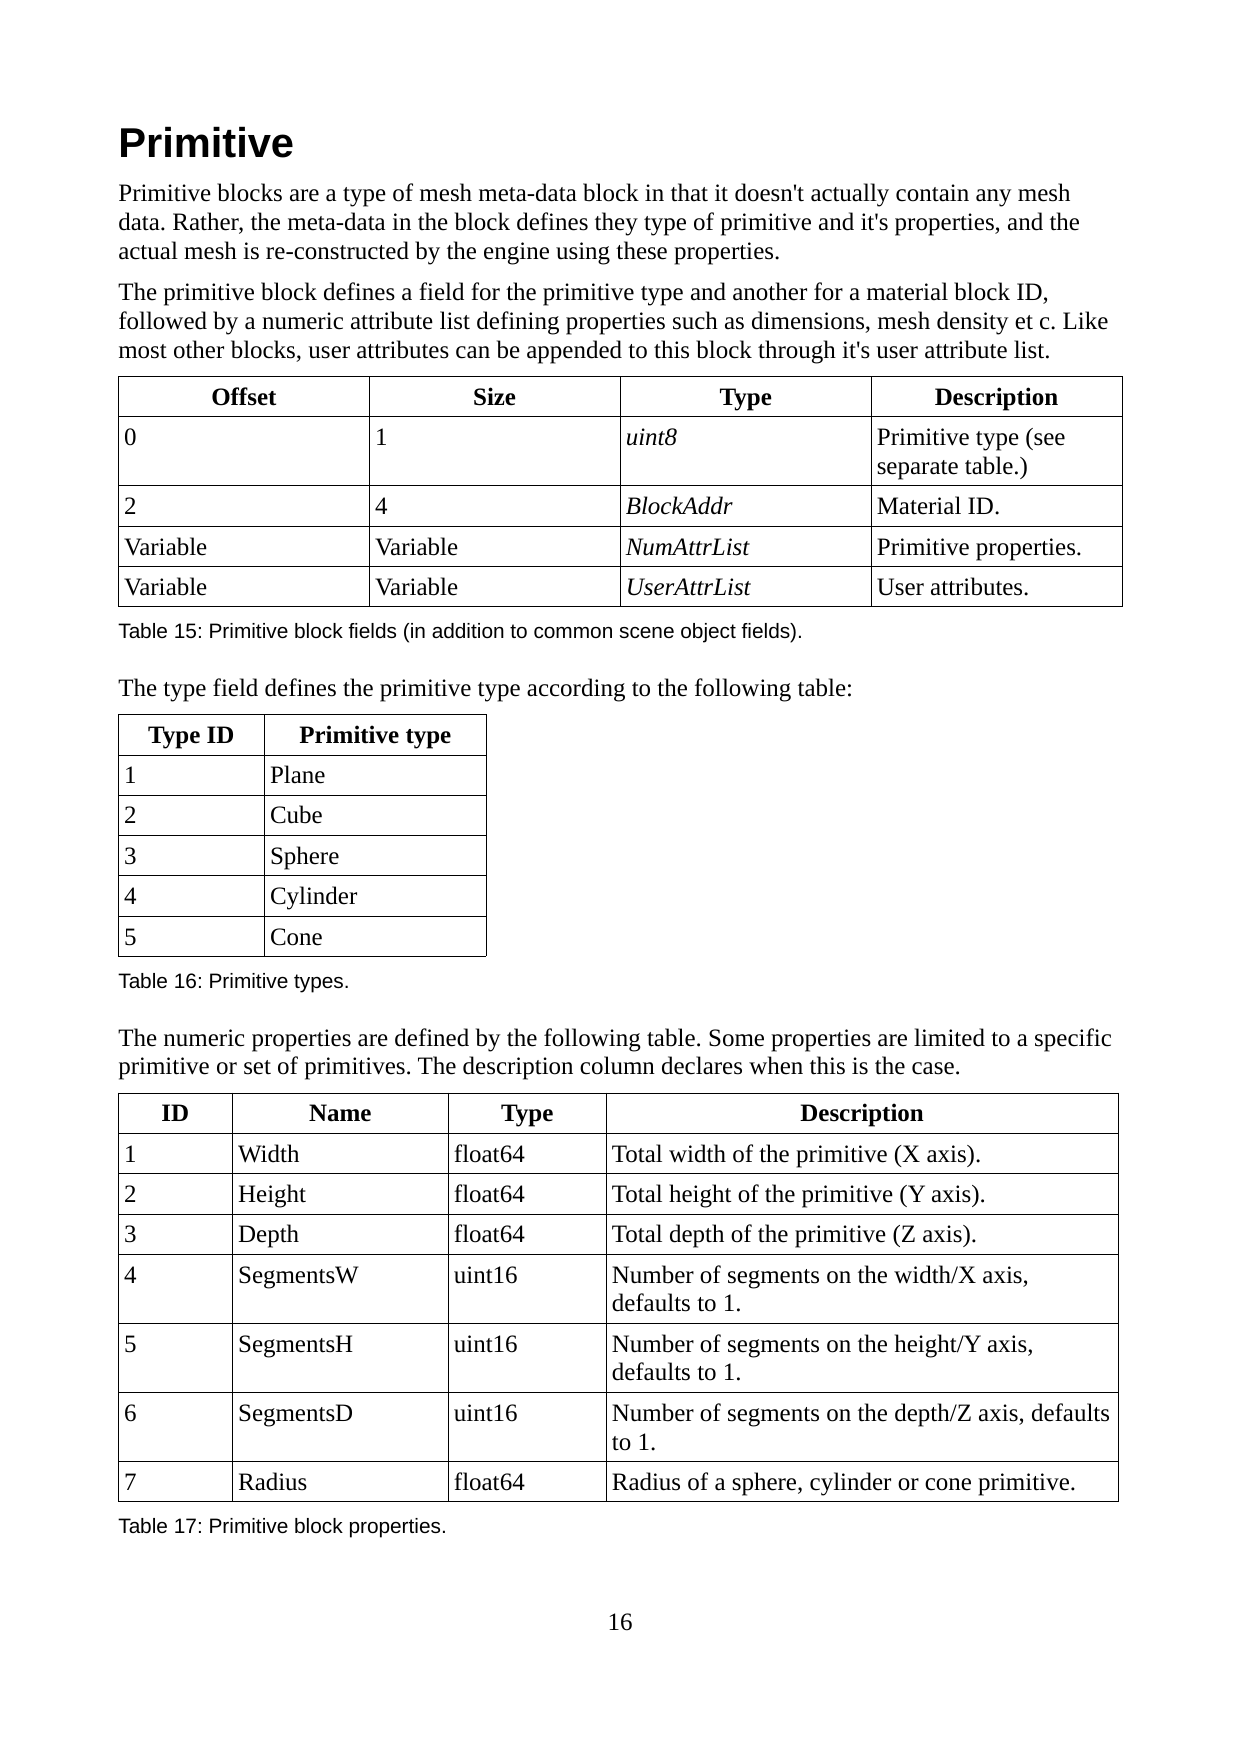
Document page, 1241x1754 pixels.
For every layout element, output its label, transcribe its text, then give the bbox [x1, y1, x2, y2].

table_cell 1 [119, 1134, 232, 1173]
table_cell Primitive type (see separate table.) [872, 417, 1122, 485]
table_cell Depth [233, 1215, 448, 1254]
table_header ID [119, 1094, 232, 1133]
text Table 17: Primitive block properties. [118, 1514, 1122, 1538]
table_cell UserAttrList [621, 567, 871, 606]
table_cell Variable [119, 527, 369, 566]
table_cell BlockAddr [621, 486, 871, 526]
table_cell NumAttrList [621, 527, 871, 566]
table_cell 5 [119, 1324, 232, 1392]
table_cell Height [233, 1174, 448, 1213]
table_cell uint16 [449, 1393, 606, 1461]
table_cell User attributes. [872, 567, 1122, 606]
table_cell 1 [370, 417, 620, 485]
table_cell 3 [119, 836, 264, 875]
table_cell 1 [119, 756, 264, 795]
table_cell Number of segments on the width/X axis, defaults to 1. [607, 1255, 1118, 1323]
table_cell SegmentsH [233, 1324, 448, 1392]
table_header Primitive type [265, 715, 486, 754]
subtitle Primitive [118, 118, 1122, 166]
table_cell Sphere [265, 836, 486, 875]
table_cell Cone [265, 917, 486, 956]
table_cell Radius [233, 1462, 448, 1501]
text Primitive blocks are a type of mesh meta-data block in that it doesn't actually contain any mesh data. Rather, the meta-data in the block defines they type of primitive and it's properties, and the actual mesh is re-constructed by the engine using these properties. [118, 178, 1122, 265]
table_cell 4 [370, 486, 620, 526]
table_cell uint16 [449, 1255, 606, 1323]
text Table 16: Primitive types. [118, 968, 1122, 992]
table_cell Total height of the primitive (Y axis). [607, 1174, 1118, 1213]
table_header Type ID [119, 715, 264, 754]
table_cell SegmentsD [233, 1393, 448, 1461]
table_cell Variable [370, 527, 620, 566]
table_header Description [872, 377, 1122, 416]
table_header Type [621, 377, 871, 416]
table_cell 4 [119, 1255, 232, 1323]
table_cell uint8 [621, 417, 871, 485]
table_cell 2 [119, 796, 264, 835]
table_cell 5 [119, 917, 264, 956]
table_cell Primitive properties. [872, 527, 1122, 566]
table_cell Width [233, 1134, 448, 1173]
table_cell SegmentsW [233, 1255, 448, 1323]
text Table 15: Primitive block fields (in addition to common scene object fields). [118, 619, 1122, 643]
table_cell 6 [119, 1393, 232, 1461]
table_cell 2 [119, 486, 369, 526]
table_cell float64 [449, 1215, 606, 1254]
table_cell float64 [449, 1174, 606, 1213]
table_cell float64 [449, 1462, 606, 1501]
table_cell Material ID. [872, 486, 1122, 526]
table_cell 0 [119, 417, 369, 485]
table_header Size [370, 377, 620, 416]
text The primitive block defines a field for the primitive type and another for a material block ID, followed by a numeric attribute list defining properties such as dimensions, mesh density et c. Like most other blocks, user attributes can be appended to this block through it's user attribute list. [118, 277, 1122, 363]
table_cell Variable [370, 567, 620, 606]
table_cell Number of segments on the depth/Z axis, defaults to 1. [607, 1393, 1118, 1461]
table_cell Variable [119, 567, 369, 606]
text The type field defines the primitive type according to the following table: [118, 673, 1122, 702]
table_cell float64 [449, 1134, 606, 1173]
table_cell Total width of the primitive (X axis). [607, 1134, 1118, 1173]
table_cell Plane [265, 756, 486, 795]
table_cell Cube [265, 796, 486, 835]
table_cell 7 [119, 1462, 232, 1501]
table_cell Total depth of the primitive (Z axis). [607, 1215, 1118, 1254]
text The numeric properties are defined by the following table. Some properties are limited to a specific primitive or set of primitives. The description column declares when this is the case. [118, 1023, 1122, 1080]
table_header Description [607, 1094, 1118, 1133]
table_cell 2 [119, 1174, 232, 1213]
table_cell 3 [119, 1215, 232, 1254]
table_header Offset [119, 377, 369, 416]
table_header Name [233, 1094, 448, 1133]
table_header Type [449, 1094, 606, 1133]
table_cell uint16 [449, 1324, 606, 1392]
table_cell Radius of a sphere, cylinder or cone primitive. [607, 1462, 1118, 1501]
table_cell Cylinder [265, 876, 486, 916]
table_cell Number of segments on the height/Y axis, defaults to 1. [607, 1324, 1118, 1392]
table_cell 4 [119, 876, 264, 916]
